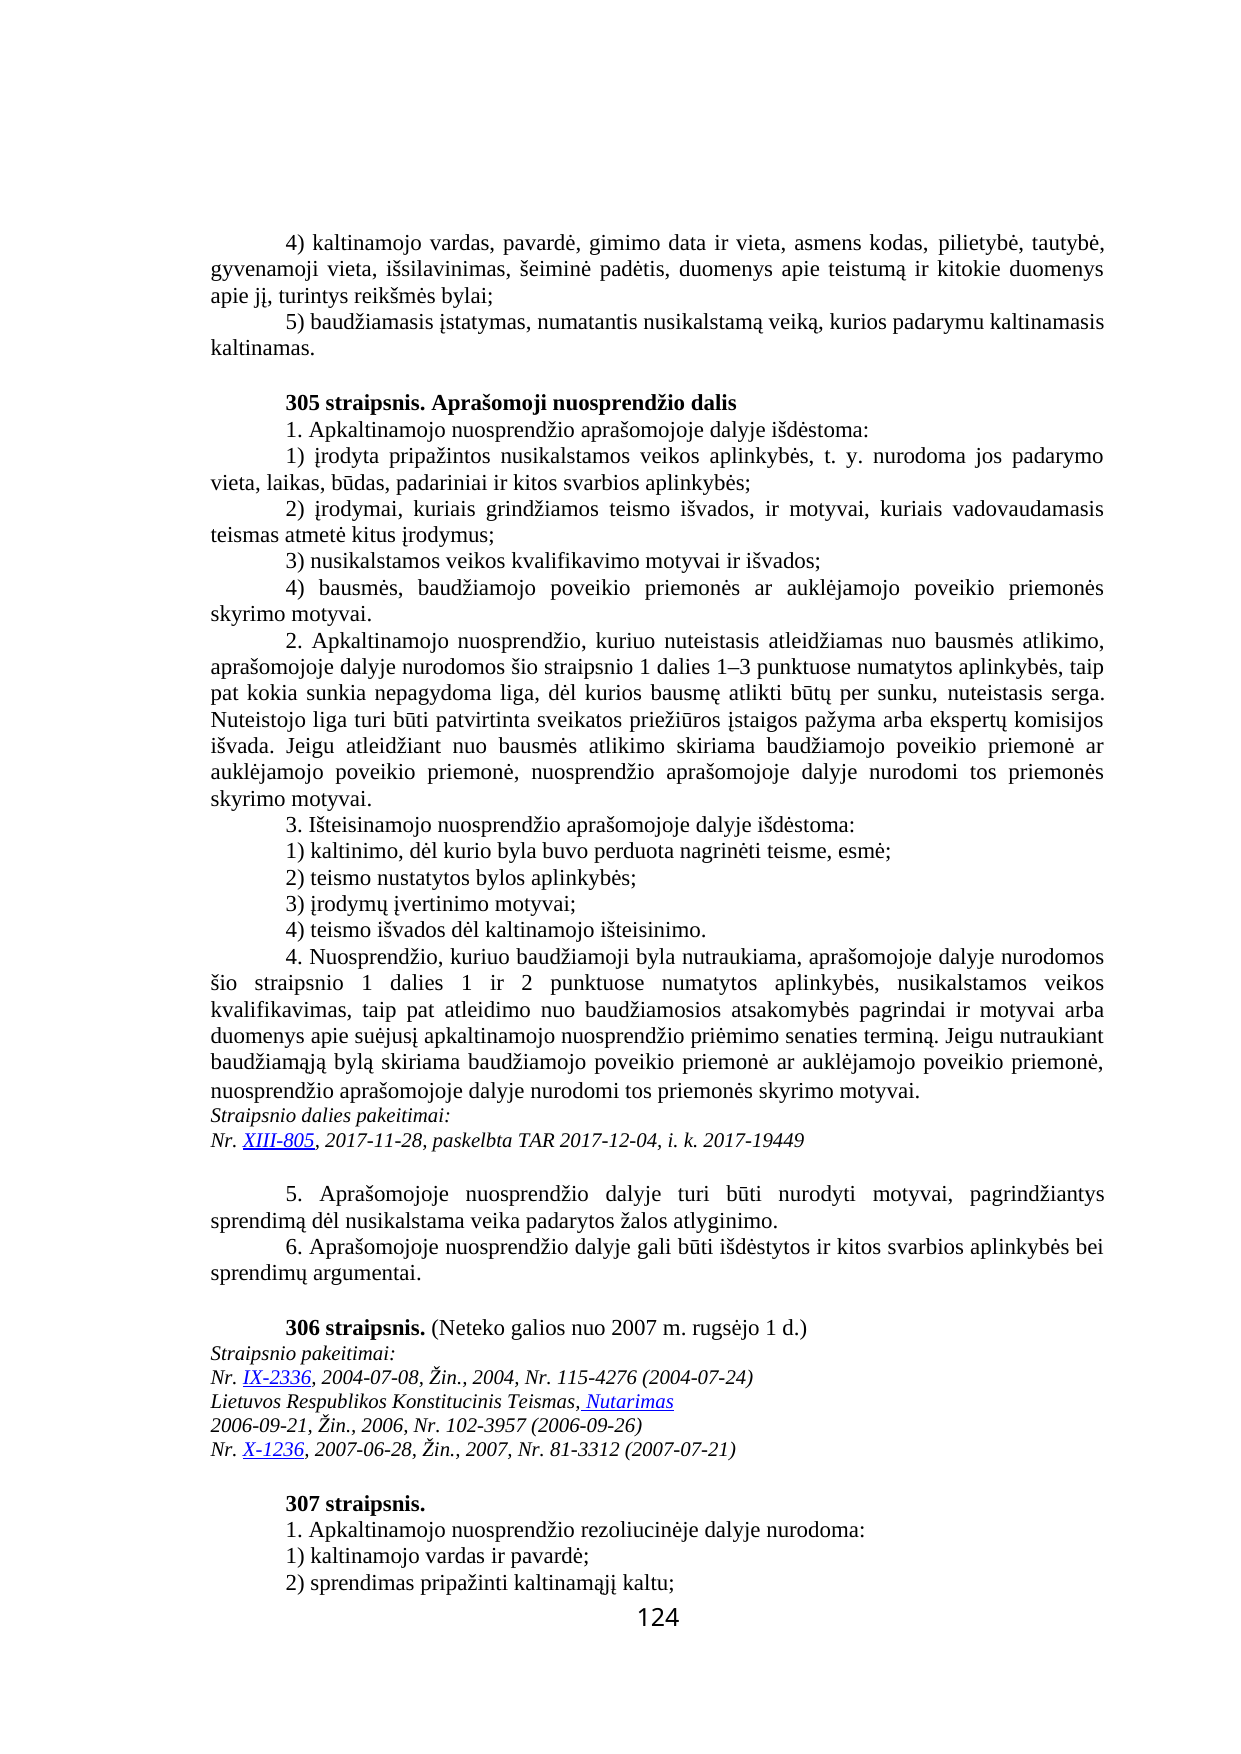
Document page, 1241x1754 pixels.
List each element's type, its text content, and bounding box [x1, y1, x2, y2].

text 2) teismo nustatytos bylos aplinkybės; [210, 864, 1105, 890]
text Straipsnio dalies pakeitimai: [210, 1103, 1105, 1127]
text 3) įrodymų įvertinimo motyvai; [210, 890, 1105, 917]
text 2) įrodymai, kuriais grindžiamos teismo išvados, ir motyvai, kuriais vadovaudamasis teismas atmetė kitus įrodymus; [210, 495, 1105, 548]
text 6. Aprašomojoje nuosprendžio dalyje gali būti išdėstytos ir kitos svarbios aplinkybės bei sprendimų argumentai. [210, 1233, 1105, 1286]
text 1. Apkaltinamojo nuosprendžio aprašomojoje dalyje išdėstoma: [210, 416, 1105, 442]
text 2006-09-21, Žin., 2006, Nr. 102-3957 (2006-09-26) [210, 1413, 1105, 1437]
text 3) nusikalstamos veikos kvalifikavimo motyvai ir išvados; [210, 548, 1105, 574]
text 4) bausmės, baudžiamojo poveikio priemonės ar auklėjamojo poveikio priemonės skyrimo motyvai. [210, 574, 1105, 627]
text 305 straipsnis. Aprašomoji nuosprendžio dalis [210, 389, 1105, 416]
text 5. Aprašomojoje nuosprendžio dalyje turi būti nurodyti motyvai, pagrindžiantys sprendimą dėl nusikalstama veika padarytos žalos atlyginimo. [210, 1180, 1105, 1233]
text 1) įrodyta pripažintos nusikalstamos veikos aplinkybės, t. y. nurodoma jos padarymo vieta, laikas, būdas, padariniai ir kitos svarbios aplinkybės; [210, 442, 1105, 495]
text Nr. XIII-805, 2017-11-28, paskelbta TAR 2017-12-04, i. k. 2017-19449 [210, 1127, 1105, 1152]
text 1) kaltinamojo vardas ir pavardė; [210, 1543, 1105, 1569]
text 4) teismo išvados dėl kaltinamojo išteisinimo. [210, 917, 1105, 943]
text 307 straipsnis. [210, 1490, 1105, 1516]
text 4) kaltinamojo vardas, pavardė, gimimo data ir vieta, asmens kodas, pilietybė, tautybė, gyvenamoji vieta, išsilavinimas, šeiminė padėtis, duomenys apie teistumą ir kitokie duomenys apie jį, turintys reikšmės bylai; [210, 229, 1105, 308]
text 4. Nuosprendžio, kuriuo baudžiamoji byla nutraukiama, aprašomojoje dalyje nurodomos šio straipsnio 1 dalies 1 ir 2 punktuose numatytos aplinkybės, nusikalstamos veikos kvalifikavimas, taip pat atleidimo nuo baudžiamosios atsakomybės pagrindai ir motyvai arba duomenys apie suėjusį apkaltinamojo nuosprendžio priėmimo senaties terminą. Jeigu nutraukiant baudžiamąją bylą skiriama baudžiamojo poveikio priemonė ar auklėjamojo poveikio priemonė, nuosprendžio aprašomojoje dalyje nurodomi tos priemonės skyrimo motyvai. [210, 943, 1105, 1103]
text Nr. IX-2336, 2004-07-08, Žin., 2004, Nr. 115-4276 (2004-07-24) [210, 1365, 1105, 1389]
text 5) baudžiamasis įstatymas, numatantis nusikalstamą veiką, kurios padarymu kaltinamasis kaltinamas. [210, 308, 1105, 361]
text 2) sprendimas pripažinti kaltinamąjį kaltu; [210, 1569, 1105, 1595]
text 3. Išteisinamojo nuosprendžio aprašomojoje dalyje išdėstoma: [210, 811, 1105, 837]
text 1. Apkaltinamojo nuosprendžio rezoliucinėje dalyje nurodoma: [210, 1516, 1105, 1543]
text 2. Apkaltinamojo nuosprendžio, kuriuo nuteistasis atleidžiamas nuo bausmės atlikimo, aprašomojoje dalyje nurodomos šio straipsnio 1 dalies 1–3 punktuose numatytos aplinkybės, taip pat kokia sunkia nepagydoma liga, dėl kurios bausmę atlikti būtų per sunku, nuteistasis serga. Nuteistojo liga turi būti patvirtinta sveikatos priežiūros įstaigos pažyma arba ekspertų komisijos išvada. Jeigu atleidžiant nuo bausmės atlikimo skiriama baudžiamojo poveikio priemonė ar auklėjamojo poveikio priemonė, nuosprendžio aprašomojoje dalyje nurodomi tos priemonės skyrimo motyvai. [210, 627, 1105, 811]
text Nr. X-1236, 2007-06-28, Žin., 2007, Nr. 81-3312 (2007-07-21) [210, 1437, 1105, 1461]
text 306 straipsnis. (Neteko galios nuo 2007 m. rugsėjo 1 d.) [210, 1314, 1105, 1341]
text 1) kaltinimo, dėl kurio byla buvo perduota nagrinėti teisme, esmė; [210, 837, 1105, 864]
text Straipsnio pakeitimai: [210, 1341, 1105, 1365]
text Lietuvos Respublikos Konstitucinis Teismas, Nutarimas [210, 1389, 1105, 1413]
